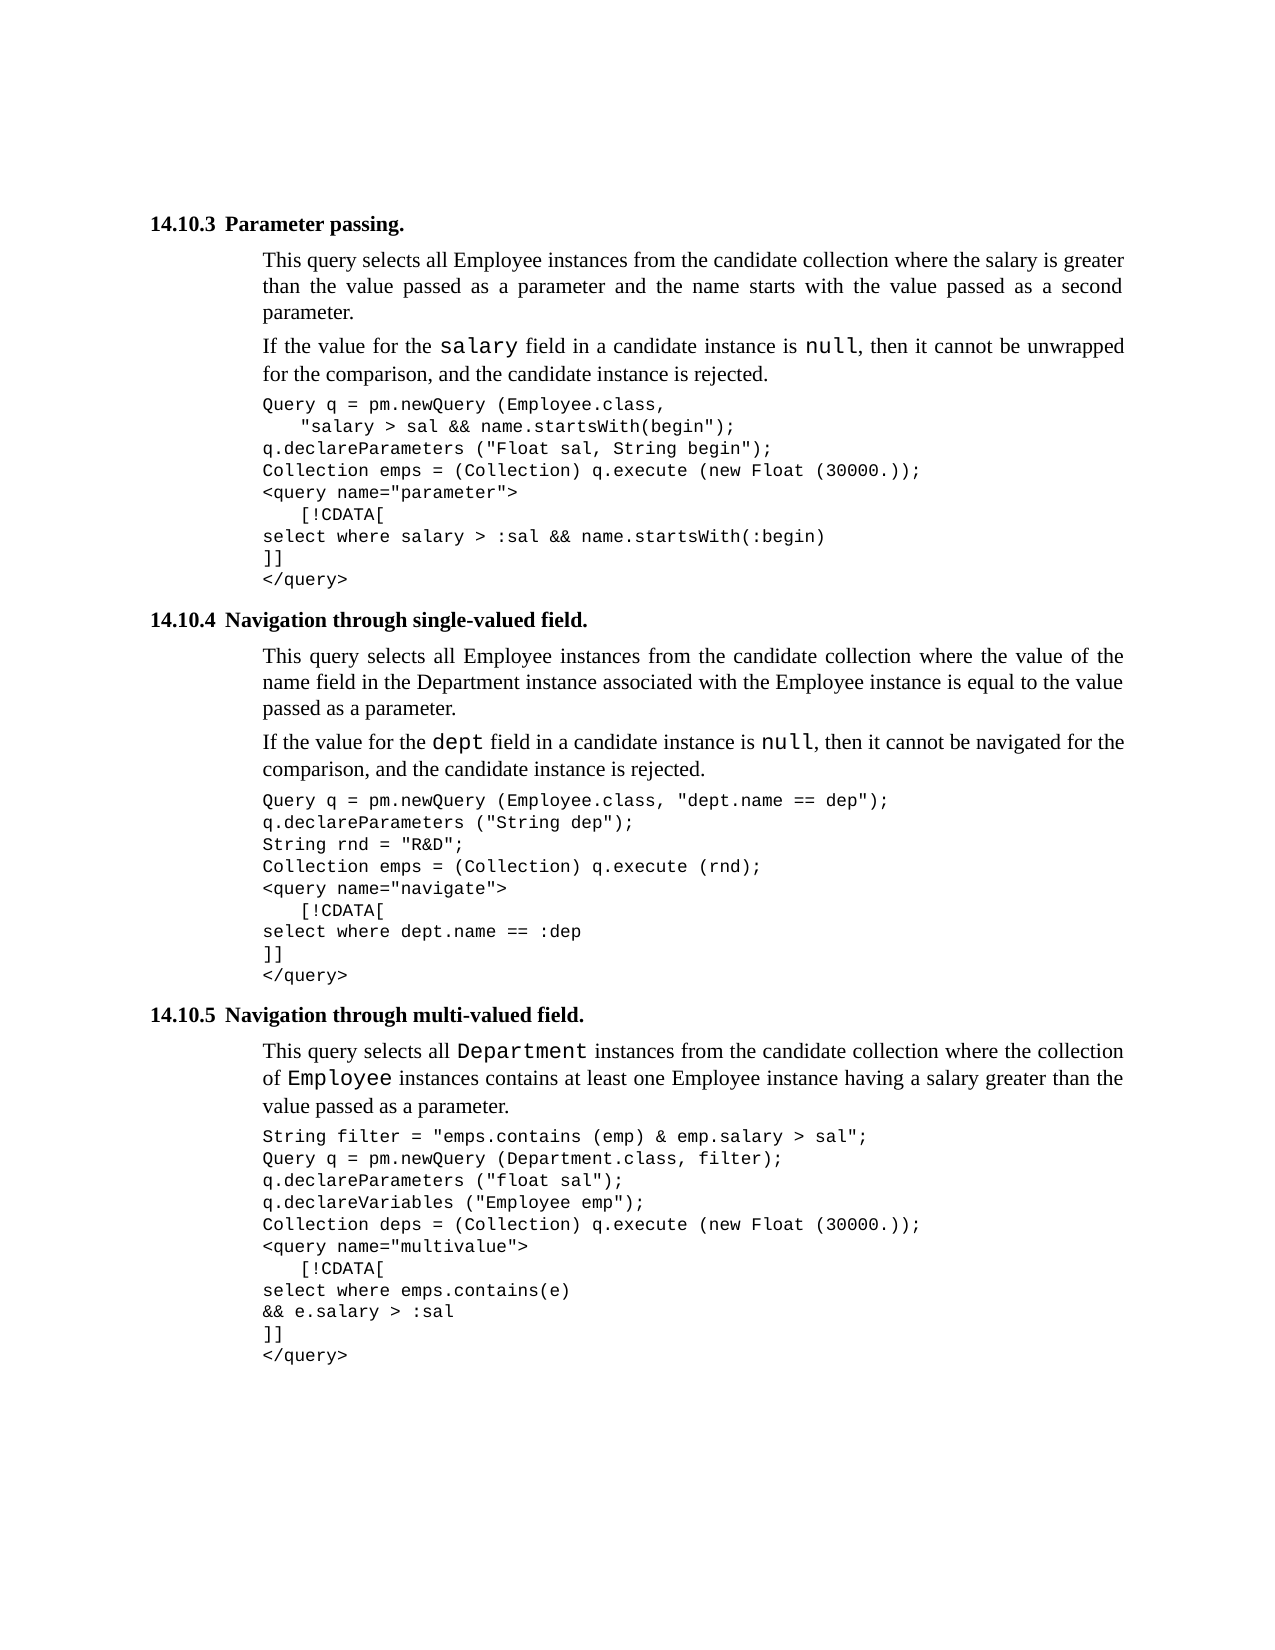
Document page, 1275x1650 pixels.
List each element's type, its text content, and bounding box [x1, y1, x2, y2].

text </query> [262, 569, 1125, 591]
text q.declareVariables ("Employee emp"); [262, 1192, 1125, 1214]
text q.declareParameters ("Float sal, String begin"); [262, 438, 1125, 460]
subtitle Navigation through multi-valued field. [150, 1001, 1125, 1027]
text [!CDATA[ [262, 504, 1125, 526]
text String rnd = "R&D"; [262, 834, 1125, 856]
text Collection emps = (Collection) q.execute (new Float (30000.)); [262, 460, 1125, 482]
text Query q = pm.newQuery (Department.class, filter); [262, 1148, 1125, 1170]
text q.declareParameters ("float sal"); [262, 1170, 1125, 1192]
text If the value for the salary field in a candidate instance is null, then it cannot be unwrapped for the comparison, and the candidate instance is rejected. [262, 333, 1125, 386]
text q.declareParameters ("String dep"); [262, 812, 1125, 834]
text Query q = pm.newQuery (Employee.class, [262, 394, 1125, 416]
text <query name="parameter"> [262, 482, 1125, 504]
text <query name="navigate"> [262, 877, 1125, 899]
subtitle Parameter passing. [150, 210, 1125, 236]
subtitle Navigation through single-valued field. [150, 606, 1125, 632]
text select where dept.name == :dep [262, 921, 1125, 943]
text If the value for the dept field in a candidate instance is null, then it cannot be navigated for the comparison, and the candidate instance is rejected. [262, 729, 1125, 782]
text [!CDATA[ [262, 899, 1125, 921]
text Collection deps = (Collection) q.execute (new Float (30000.)); [262, 1214, 1125, 1236]
text [!CDATA[ [262, 1257, 1125, 1279]
text && e.salary > :sal [262, 1301, 1125, 1323]
text This query selects all Employee instances from the candidate collection where the salary is greater than the value passed as a parameter and the name starts with the value passed as a second parameter. [262, 246, 1125, 324]
text </query> [262, 1345, 1125, 1367]
text Query q = pm.newQuery (Employee.class, "dept.name == dep"); [262, 790, 1125, 812]
text This query selects all Employee instances from the candidate collection where the value of the name field in the Department instance associated with the Employee instance is equal to the value passed as a parameter. [262, 642, 1125, 720]
text "salary > sal && name.startsWith(begin"); [262, 416, 1125, 438]
text select where emps.contains(e) [262, 1279, 1125, 1301]
text <query name="multivalue"> [262, 1236, 1125, 1257]
text </query> [262, 965, 1125, 987]
text Collection emps = (Collection) q.execute (rnd); [262, 856, 1125, 877]
text String filter = "emps.contains (emp) & emp.salary > sal"; [262, 1126, 1125, 1148]
text This query selects all Department instances from the candidate collection where the collection of Employee instances contains at least one Employee instance having a salary greater than the value passed as a parameter. [262, 1038, 1125, 1118]
text select where salary > :sal && name.startsWith(:begin) [262, 526, 1125, 547]
text ]] [262, 547, 1125, 569]
text ]] [262, 1323, 1125, 1345]
text ]] [262, 943, 1125, 965]
